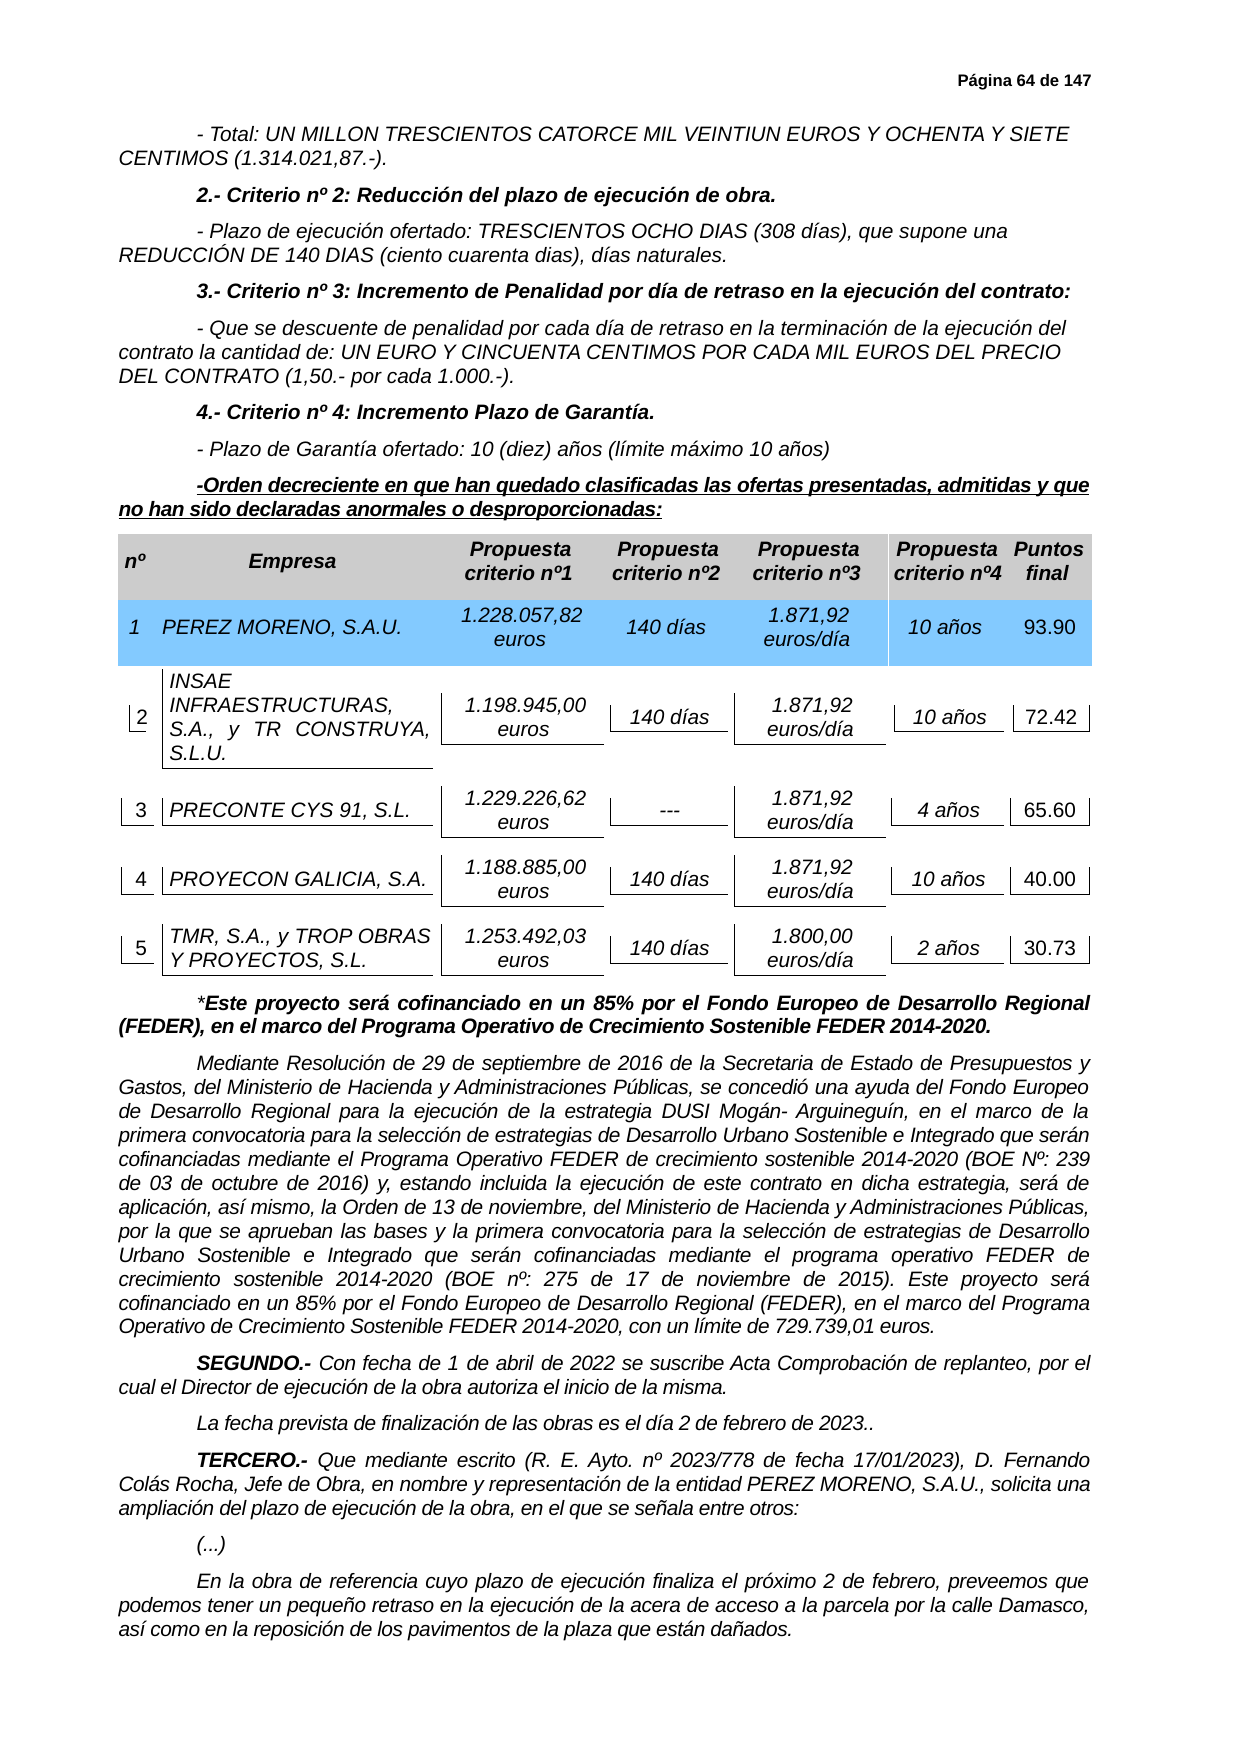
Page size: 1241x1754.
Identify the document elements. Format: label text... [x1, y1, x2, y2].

table_cell 65,60 [1007, 783, 1092, 852]
text 4.- Criterio nº 4: Incremento Plazo de Garantía. [118, 400, 1092, 424]
table_cell 140 días [607, 921, 731, 990]
table_cell INSAE INFRAESTRUCTURAS, S.A., y TR CONSTRUYA, S.L.U. [157, 666, 436, 783]
text 3.- Criterio nº 3: Incremento de Penalidad por día de retraso en la ejecución del contrato: [118, 279, 1092, 303]
table_cell 2 [118, 666, 157, 783]
table_cell PROYECON GALICIA, S.A. [157, 852, 436, 921]
table_cell 10 años [889, 600, 1007, 666]
table_cell 140 días [607, 600, 731, 666]
table_cell 1.871,92 euros/día [731, 783, 888, 852]
table_cell --- [607, 783, 731, 852]
table_cell 140 días [607, 666, 731, 783]
table_cell PEREZ MORENO, S.A.U. [157, 600, 436, 666]
table_cell 93,90 [1007, 600, 1092, 666]
text La fecha prevista de finalización de las obras es el día 2 de febrero de 2023.. [118, 1411, 1092, 1435]
text 2.- Criterio nº 2: Reducción del plazo de ejecución de obra. [118, 182, 1092, 206]
table_cell 1.871,92 euros/día [731, 600, 888, 666]
table_cell 1.228.057,82 euros [436, 600, 607, 666]
table_cell 4 años [889, 783, 1007, 852]
table_header nº [118, 534, 157, 600]
table_cell 30,73 [1007, 921, 1092, 990]
table_cell PRECONTE CYS 91, S.L. [157, 783, 436, 852]
table_header Propuesta criterio nº4 [889, 534, 1007, 600]
table_cell TMR, S.A., y TROP OBRAS Y PROYECTOS, S.L. [157, 921, 436, 990]
table_header Propuesta criterio nº2 [607, 534, 731, 600]
text TERCERO.- Que mediante escrito (R. E. Ayto. nº 2023/778 de fecha 17/01/2023), D. Fernando Colás Rocha, Jefe de Obra, en nombre y representación de la entidad PEREZ MORENO, S.A.U., solicita una ampliación del plazo de ejecución de la obra, en el que se señala entre otros: [118, 1448, 1092, 1519]
text *Este proyecto será cofinanciado en un 85% por el Fondo Europeo de Desarrollo Regional (FEDER), en el marco del Programa Operativo de Crecimiento Sostenible FEDER 2014-2020. [118, 990, 1092, 1038]
text - Total: UN MILLON TRESCIENTOS CATORCE MIL VEINTIUN EUROS Y OCHENTA Y SIETE CENTIMOS (1.314.021,87.-). [118, 122, 1092, 170]
table_header Propuesta criterio nº3 [731, 534, 888, 600]
table_cell 1.229.226,62 euros [436, 783, 607, 852]
table_cell 1.800,00 euros/día [731, 921, 888, 990]
table_cell 10 años [889, 666, 1007, 783]
table_cell 140 días [607, 852, 731, 921]
table_cell 72,42 [1007, 666, 1092, 783]
table_cell 1.188.885,00 euros [436, 852, 607, 921]
table_cell 1.871,92 euros/día [731, 852, 888, 921]
text - Que se descuente de penalidad por cada día de retraso en la terminación de la ejecución del contrato la cantidad de: UN EURO Y CINCUENTA CENTIMOS POR CADA MIL EUROS DEL PRECIO DEL CONTRATO (1,50.- por cada 1.000.-). [118, 316, 1092, 388]
text (...) [118, 1532, 1092, 1556]
table_cell 5 [118, 921, 157, 990]
table_header Propuesta criterio nº1 [436, 534, 607, 600]
text SEGUNDO.- Con fecha de 1 de abril de 2022 se suscribe Acta Comprobación de replanteo, por el cual el Director de ejecución de la obra autoriza el inicio de la misma. [118, 1351, 1092, 1399]
text -Orden decreciente en que han quedado clasificadas las ofertas presentadas, admitidas y que no han sido declaradas anormales o desproporcionadas: [118, 473, 1092, 521]
text Mediante Resolución de 29 de septiembre de 2016 de la Secretaria de Estado de Presupuestos y Gastos, del Ministerio de Hacienda y Administraciones Públicas, se concedió una ayuda del Fondo Europeo de Desarrollo Regional para la ejecución de la estrategia DUSI Mogán- Arguineguín, en el marco de la primera convocatoria para la selección de estrategias de Desarrollo Urbano Sostenible e Integrado que serán cofinanciadas mediante el Programa Operativo FEDER de crecimiento sostenible 2014-2020 (BOE Nº: 239 de 03 de octubre de 2016) y, estando incluida la ejecución de este contrato en dicha estrategia, será de aplicación, así mismo, la Orden de 13 de noviembre, del Ministerio de Hacienda y Administraciones Públicas, por la que se aprueban las bases y la primera convocatoria para la selección de estrategias de Desarrollo Urbano Sostenible e Integrado que serán cofinanciadas mediante el programa operativo FEDER de crecimiento sostenible 2014-2020 (BOE nº: 275 de 17 de noviembre de 2015). Este proyecto será cofinanciado en un 85% por el Fondo Europeo de Desarrollo Regional (FEDER), en el marco del Programa Operativo de Crecimiento Sostenible FEDER 2014-2020, con un límite de 729.739,01 euros. [118, 1051, 1092, 1338]
table_cell 4 [118, 852, 157, 921]
table_cell 3 [118, 783, 157, 852]
table_cell 1 [118, 600, 157, 666]
table_cell 40,00 [1007, 852, 1092, 921]
text - Plazo de ejecución ofertado: TRESCIENTOS OCHO DIAS (308 días), que supone una REDUCCIÓN DE 140 DIAS (ciento cuarenta dias), días naturales. [118, 219, 1092, 267]
table_cell 1.198.945,00 euros [436, 666, 607, 783]
table_cell 10 años [889, 852, 1007, 921]
table_cell 1.253.492,03 euros [436, 921, 607, 990]
table_cell 1.871,92 euros/día [731, 666, 888, 783]
text - Plazo de Garantía ofertado: 10 (diez) años (límite máximo 10 años) [118, 437, 1092, 461]
table_header Empresa [157, 534, 436, 600]
table_header Puntos final [1007, 534, 1092, 600]
text En la obra de referencia cuyo plazo de ejecución finaliza el próximo 2 de febrero, preveemos que podemos tener un pequeño retraso en la ejecución de la acera de acceso a la parcela por la calle Damasco, así como en la reposición de los pavimentos de la plaza que están dañados. [118, 1568, 1092, 1640]
table_cell 2 años [889, 921, 1007, 990]
